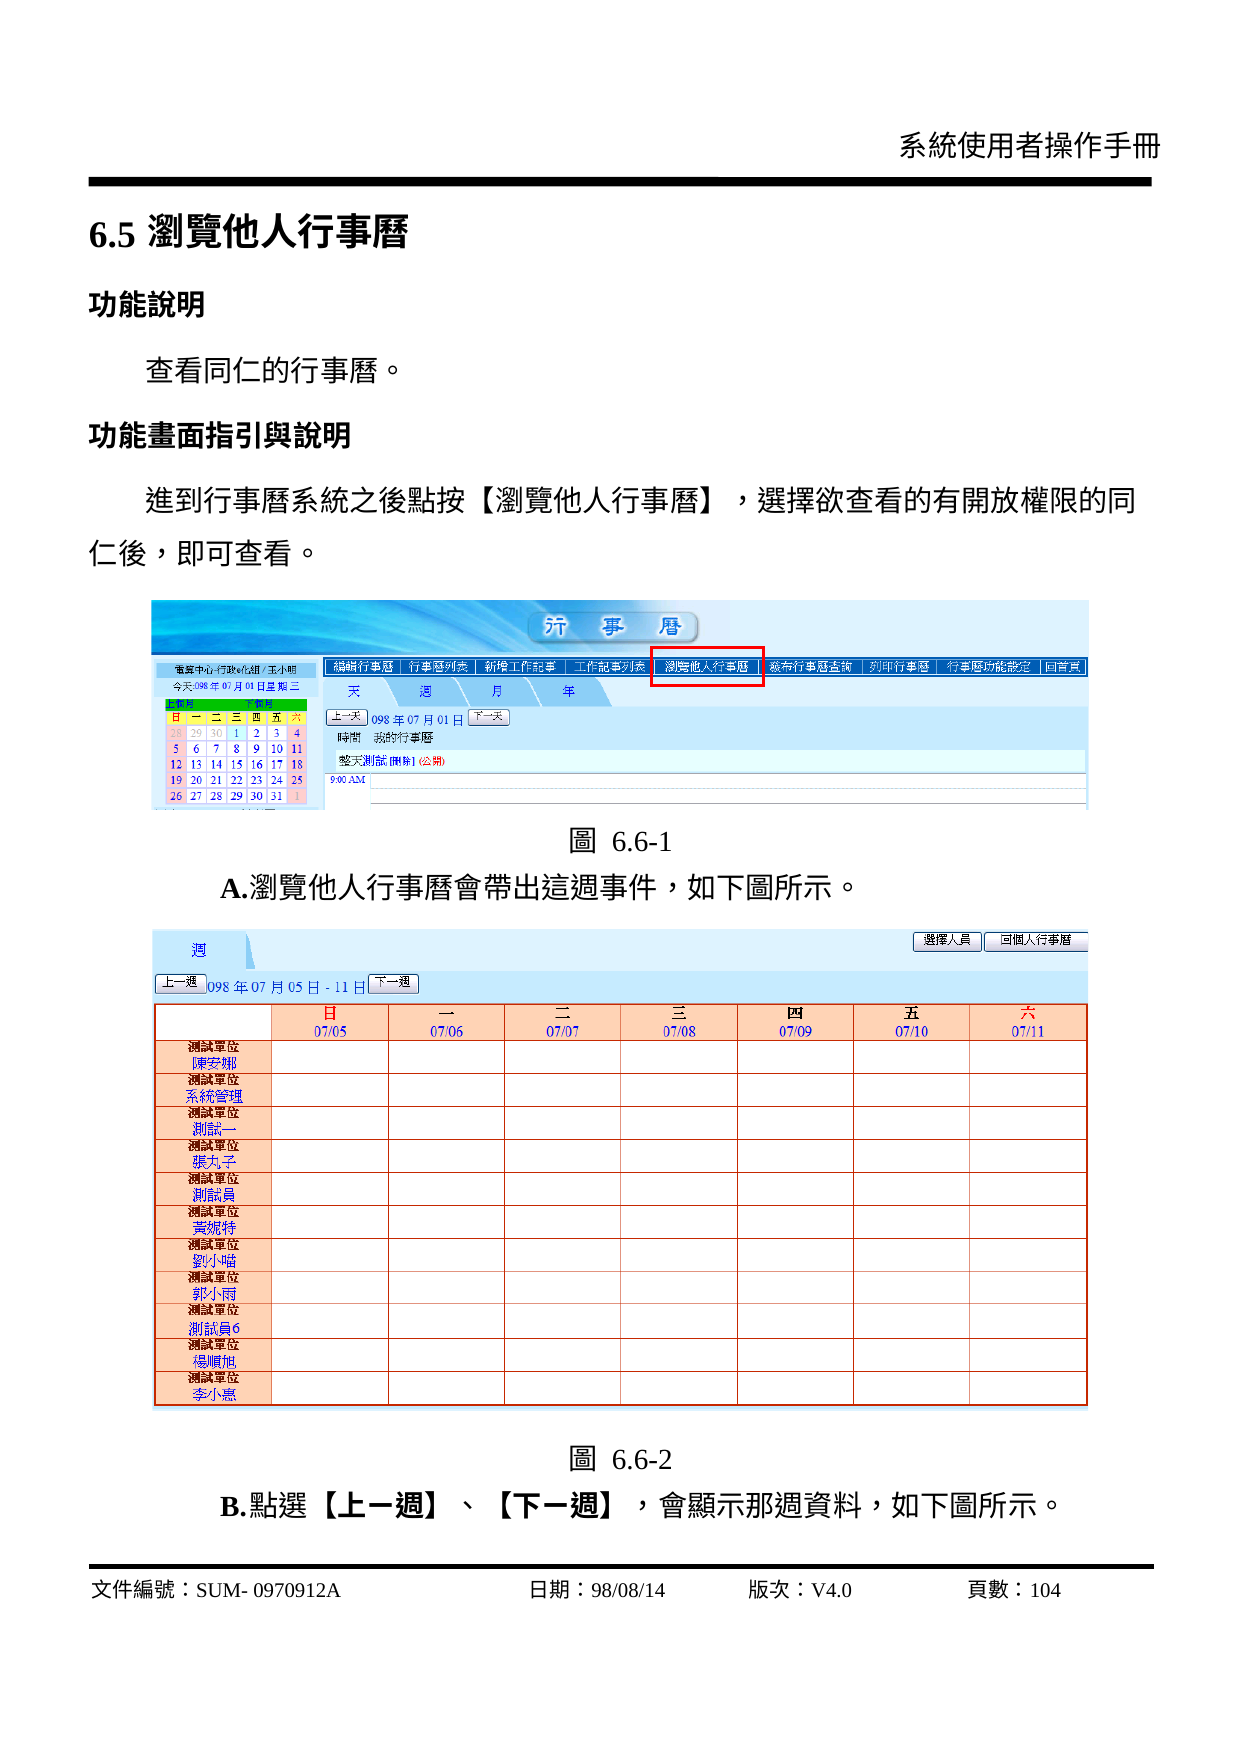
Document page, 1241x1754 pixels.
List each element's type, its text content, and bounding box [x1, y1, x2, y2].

text 查看同仁的行事曆。 [89, 347, 1152, 389]
text 圖 6.6‑1 [89, 818, 1152, 860]
subtitle 瀏覽他人行事曆會帶出這週事件，如下圖所示。 [220, 864, 1152, 907]
subtitle 功能畫面指引與說明 [89, 413, 1152, 455]
text 圖 6.6‑2 [89, 1436, 1152, 1478]
subtitle 功能說明 [89, 282, 1152, 324]
subtitle 點選【上ㄧ週】、【下ㄧ週】，會顯示那週資料，如下圖所示。 [220, 1482, 1152, 1525]
text 進到行事曆系統之後點按【瀏覽他人行事曆】，選擇欲查看的有開放權限的同仁後，即可查看。 [89, 478, 1152, 573]
subtitle 瀏覽他人行事曆 [89, 202, 1152, 256]
